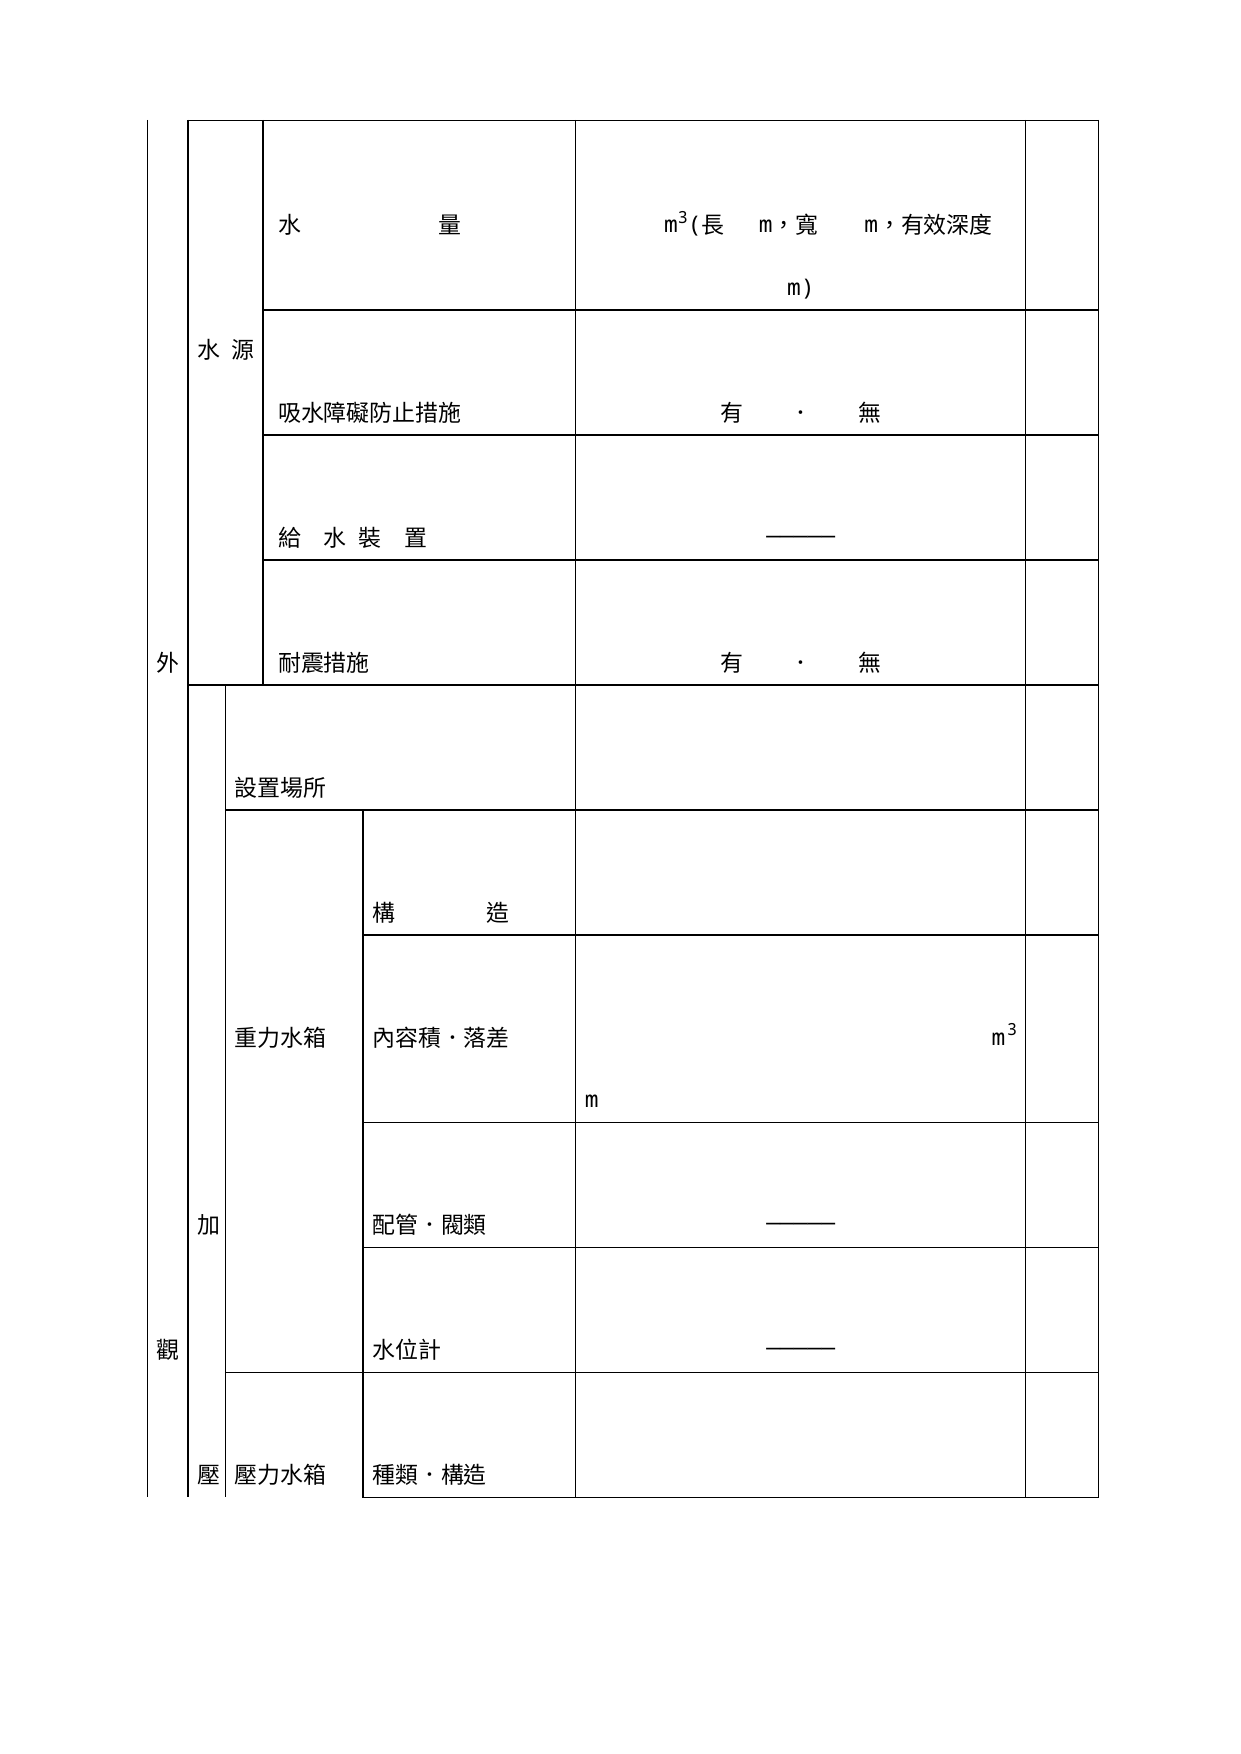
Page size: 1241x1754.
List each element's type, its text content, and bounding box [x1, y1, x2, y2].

table_cell [148, 309, 187, 434]
table_cell [1026, 1123, 1098, 1247]
table_cell [1026, 121, 1098, 309]
table_cell [1026, 561, 1098, 684]
table_cell [189, 934, 225, 1122]
table_cell ───── [576, 1248, 1025, 1372]
table_cell [148, 434, 187, 559]
table_cell 重力水箱 [226, 811, 362, 1372]
table_cell m3 m [576, 936, 1025, 1122]
table_cell [1026, 686, 1098, 809]
table_cell 外 [148, 559, 187, 684]
table_cell [148, 1372, 187, 1497]
table_cell 配管．閥類 [364, 1123, 575, 1247]
table_cell ───── [576, 1123, 1025, 1247]
table_cell 壓 [189, 1372, 225, 1497]
table_cell 水位計 [364, 1248, 575, 1372]
table_cell [148, 120, 187, 309]
table_cell 水 源 [189, 121, 262, 684]
table_cell 有 ． 無 [576, 561, 1025, 684]
table_cell 設置場所 [226, 686, 575, 809]
table_cell 給 水 裝 置 [264, 436, 575, 559]
table_cell 種類．構造 [364, 1373, 575, 1497]
table_cell [1026, 1248, 1098, 1372]
table_cell 水 量 [264, 121, 575, 309]
table_cell [1026, 436, 1098, 559]
table_cell 內容積．落差 [364, 936, 575, 1122]
table_cell 構 造 [364, 811, 575, 934]
table_cell [1026, 936, 1098, 1122]
table_cell [148, 809, 187, 934]
table_cell 有 ． 無 [576, 311, 1025, 434]
table_cell ───── [576, 436, 1025, 559]
table_cell [1026, 1373, 1098, 1497]
table_cell 耐震措施 [264, 561, 575, 684]
table_cell [1026, 311, 1098, 434]
table_cell [148, 684, 187, 809]
table_cell [576, 1373, 1025, 1497]
table_cell [189, 686, 225, 809]
table_cell [148, 934, 187, 1122]
table_cell 加 [189, 1122, 225, 1247]
table_cell [576, 811, 1025, 934]
table_cell [148, 1122, 187, 1247]
table_cell [189, 1247, 225, 1372]
table_cell [1026, 811, 1098, 934]
table_cell [576, 686, 1025, 809]
table_cell 壓力水箱 [226, 1373, 362, 1497]
table_cell m3(長 m，寬 m，有效深度 m) [576, 121, 1025, 309]
table_cell 吸水障礙防止措施 [264, 311, 575, 434]
table_cell 觀 [148, 1247, 187, 1372]
table_cell [189, 809, 225, 934]
